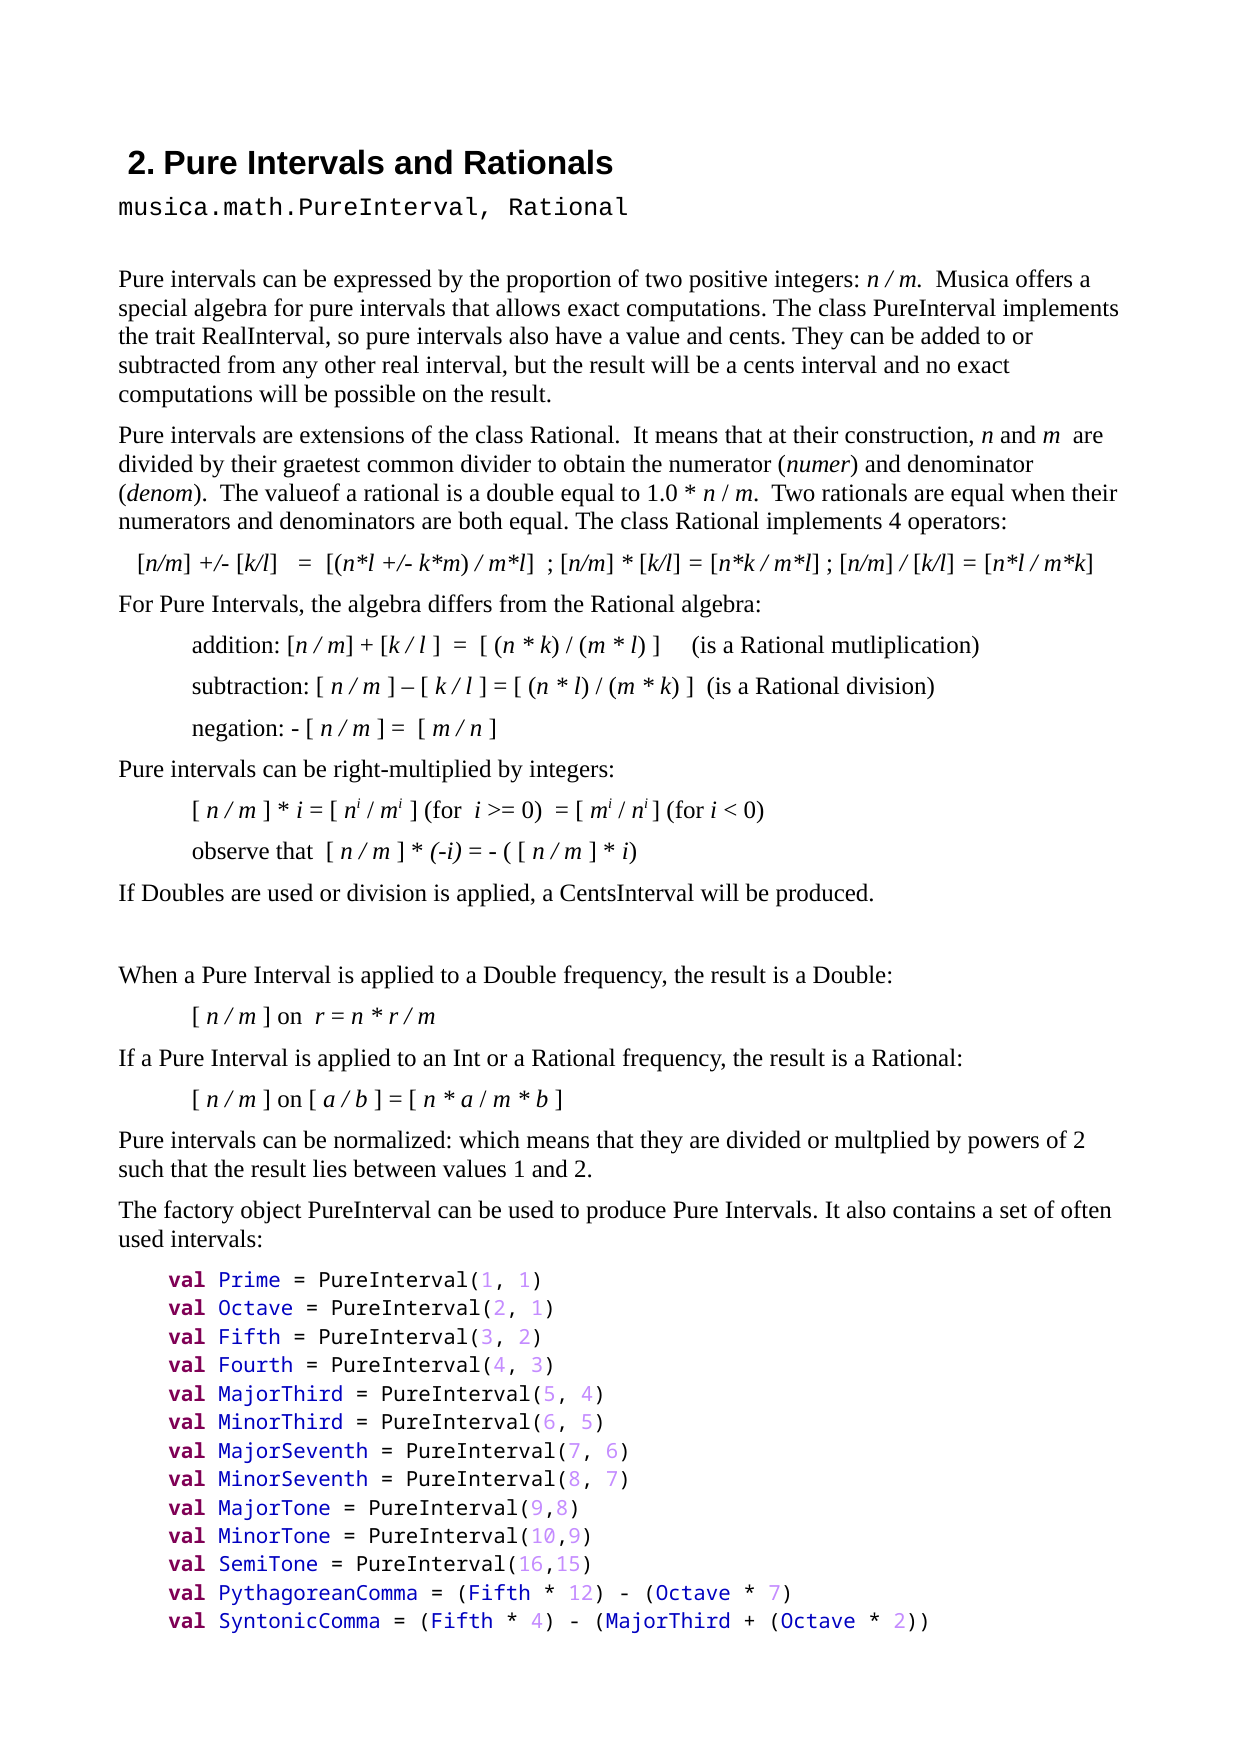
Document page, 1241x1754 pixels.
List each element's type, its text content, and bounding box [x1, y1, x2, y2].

text val PythagoreanComma = (Fifth * 12) - (Octave * 7) [118, 1578, 1122, 1606]
text For Pure Intervals, the algebra differs from the Rational algebra: [118, 589, 1122, 618]
text [ n / m ] on [ a / b ] = [ n * a / m * b ] [118, 1084, 1122, 1113]
text [ n / m ] on r = n * r / m [118, 1001, 1122, 1030]
text [ n / m ] * i = [ ni / mi ] (for i >= 0) = [ mi / ni ] (for i < 0) [118, 795, 1122, 824]
text val MinorSeventh = PureInterval(8, 7) [118, 1464, 1122, 1493]
text val MinorThird = PureInterval(6, 5) [118, 1407, 1122, 1436]
text The factory object PureInterval can be used to produce Pure Intervals. It also contains a set of often used intervals: [118, 1195, 1122, 1253]
text Pure intervals can be right-multiplied by integers: [118, 754, 1122, 783]
text addition: [n / m] + [k / l ] = [ (n * k) / (m * l) ] (is a Rational mutliplication) [118, 630, 1122, 659]
text val Octave = PureInterval(2, 1) [118, 1293, 1122, 1322]
text [n/m] +/- [k/l] = [(n*l +/- k*m) / m*l] ; [n/m] * [k/l] = [n*k / m*l] ; [n/m] / [k/l] = [n*l / m*k] [118, 548, 1122, 576]
text If a Pure Interval is applied to an Int or a Rational frequency, the result is a Rational: [118, 1043, 1122, 1071]
text val MajorThird = PureInterval(5, 4) [118, 1379, 1122, 1407]
subtitle Pure Intervals and Rationals [118, 143, 1122, 182]
text musica.math.PureInterval, Rational [118, 194, 1122, 223]
text negation: - [ n / m ] = [ m / n ] [118, 713, 1122, 741]
text val Fifth = PureInterval(3, 2) [118, 1322, 1122, 1350]
text subtraction: [ n / m ] – [ k / l ] = [ (n * l) / (m * k) ] (is a Rational division) [118, 671, 1122, 700]
text observe that [ n / m ] * (-i) = - ( [ n / m ] * i) [118, 836, 1122, 865]
text val SyntonicComma = (Fifth * 4) - (MajorThird + (Octave * 2)) [118, 1606, 1122, 1635]
text When a Pure Interval is applied to a Double frequency, the result is a Double: [118, 960, 1122, 989]
text If Doubles are used or division is applied, a CentsInterval will be produced. [118, 878, 1122, 906]
text val MajorTone = PureInterval(9,8) [118, 1493, 1122, 1521]
text val Prime = PureInterval(1, 1) [118, 1265, 1122, 1293]
text val Fourth = PureInterval(4, 3) [118, 1350, 1122, 1379]
text val SemiTone = PureInterval(16,15) [118, 1549, 1122, 1578]
text Pure intervals are extensions of the class Rational. It means that at their construction, n and m are divided by their graetest common divider to obtain the numerator (numer) and denominator (denom). The valueof a rational is a double equal to 1.0 * n / m. Two rationals are equal when their numerators and denominators are both equal. The class Rational implements 4 operators: [118, 420, 1122, 535]
text val MajorSeventh = PureInterval(7, 6) [118, 1436, 1122, 1464]
text val MinorTone = PureInterval(10,9) [118, 1521, 1122, 1549]
text Pure intervals can be normalized: which means that they are divided or multplied by powers of 2 such that the result lies between values 1 and 2. [118, 1125, 1122, 1183]
text Pure intervals can be expressed by the proportion of two positive integers: n / m. Musica offers a special algebra for pure intervals that allows exact computations. The class PureInterval implements the trait RealInterval, so pure intervals also have a value and cents. They can be added to or subtracted from any other real interval, but the result will be a cents interval and no exact computations will be possible on the result. [118, 264, 1122, 408]
